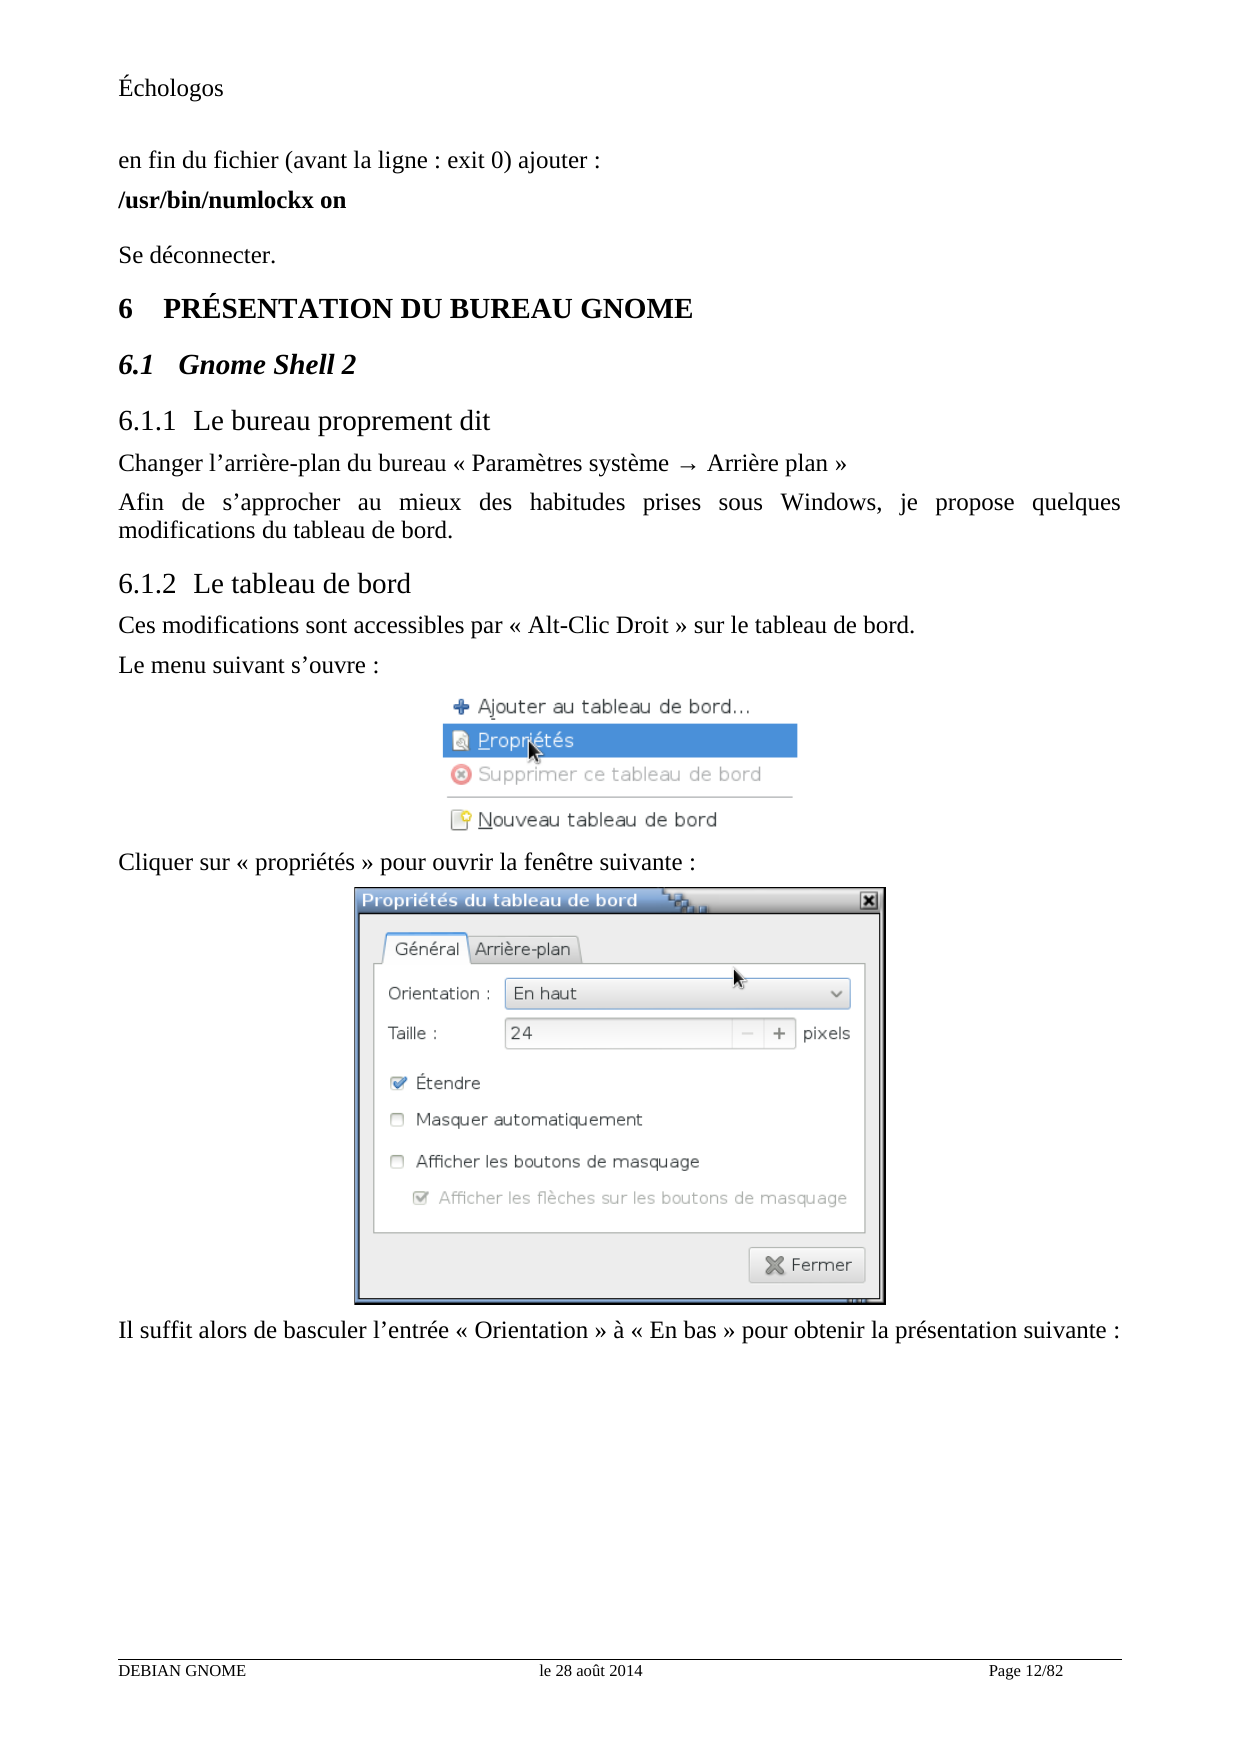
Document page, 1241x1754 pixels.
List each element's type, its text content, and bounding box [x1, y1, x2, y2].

text /usr/bin/numlockx on [118, 186, 1122, 214]
text Changer l’arrière-plan du bureau « Paramètres système → Arrière plan » [118, 449, 1122, 476]
picture [354, 887, 886, 1305]
text Se déconnecter. [118, 241, 1122, 269]
text Ces modifications sont accessibles par « Alt-Clic Droit » sur le tableau de bord. [118, 611, 1122, 639]
subtitle Présentation du bureau Gnome [118, 293, 1122, 325]
subtitle Le bureau proprement dit [118, 405, 1122, 437]
text en fin du fichier (avant la ligne : exit 0) ajouter : [118, 147, 1122, 174]
subtitle Le tableau de bord [118, 567, 1122, 599]
picture [442, 690, 798, 837]
text Il suffit alors de basculer l’entrée « Orientation » à « En bas » pour obtenir la présentation suivante : [118, 1316, 1122, 1344]
text Afin de s’approcher au mieux des habitudes prises sous Windows, je propose quelques modifications du tableau de bord. [118, 488, 1122, 544]
text Le menu suivant s’ouvre : [118, 651, 1122, 678]
subtitle Gnome Shell 2 [118, 349, 1122, 381]
text Cliquer sur « propriétés » pour ouvrir la fenêtre suivante : [118, 848, 1122, 876]
